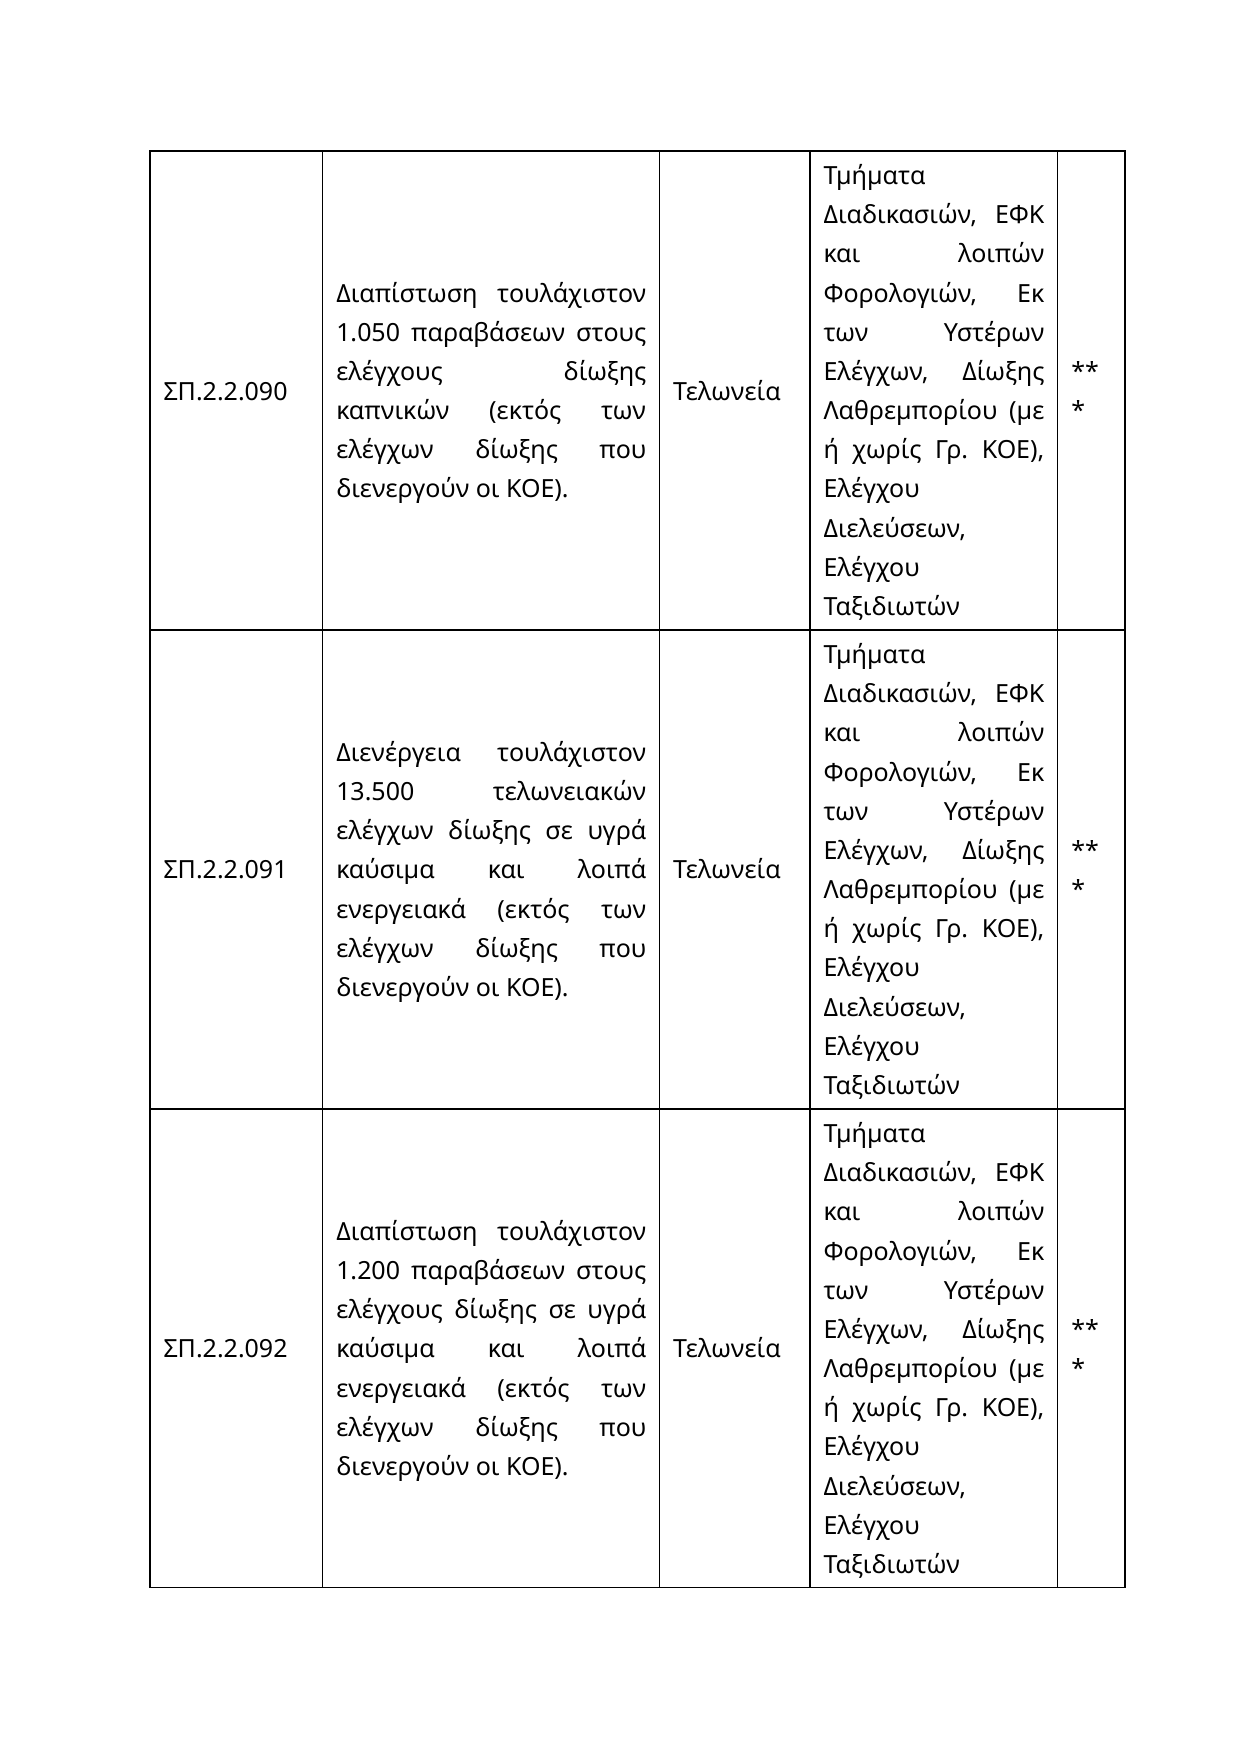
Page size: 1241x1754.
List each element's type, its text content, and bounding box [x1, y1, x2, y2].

table_cell Τμήματα Διαδικασιών, ΕΦΚ και λοιπών Φορολογιών, Εκ των Υστέρων Ελέγχων, Δίωξης Λαθρεμπορίου (με ή χωρίς Γρ. ΚΟΕ), Ελέγχου Διελεύσεων, Ελέγχου Ταξιδιωτών [811, 1110, 1057, 1587]
table_cell Τελωνεία [660, 631, 809, 1108]
table_cell *** [1058, 1110, 1124, 1587]
table_cell Τελωνεία [660, 152, 809, 629]
table_cell Διαπίστωση τουλάχιστον 1.050 παραβάσεων στους ελέγχους δίωξης καπνικών (εκτός των ελέγχων δίωξης που διενεργούν οι ΚΟΕ). [323, 152, 659, 629]
table_cell *** [1058, 631, 1124, 1108]
table_cell Τμήματα Διαδικασιών, ΕΦΚ και λοιπών Φορολογιών, Εκ των Υστέρων Ελέγχων, Δίωξης Λαθρεμπορίου (με ή χωρίς Γρ. ΚΟΕ), Ελέγχου Διελεύσεων, Ελέγχου Ταξιδιωτών [811, 631, 1057, 1108]
table_cell Διενέργεια τουλάχιστον 13.500 τελωνειακών ελέγχων δίωξης σε υγρά καύσιμα και λοιπά ενεργειακά (εκτός των ελέγχων δίωξης που διενεργούν οι ΚΟΕ). [323, 631, 659, 1108]
table_cell ΣΠ.2.2.090 [151, 152, 322, 629]
table_cell ΣΠ.2.2.092 [151, 1110, 322, 1587]
table_cell Τελωνεία [660, 1110, 809, 1587]
table_cell ΣΠ.2.2.091 [151, 631, 322, 1108]
table_cell Τμήματα Διαδικασιών, ΕΦΚ και λοιπών Φορολογιών, Εκ των Υστέρων Ελέγχων, Δίωξης Λαθρεμπορίου (με ή χωρίς Γρ. ΚΟΕ), Ελέγχου Διελεύσεων, Ελέγχου Ταξιδιωτών [811, 152, 1057, 629]
table_cell *** [1058, 152, 1124, 629]
table_cell Διαπίστωση τουλάχιστον 1.200 παραβάσεων στους ελέγχους δίωξης σε υγρά καύσιμα και λοιπά ενεργειακά (εκτός των ελέγχων δίωξης που διενεργούν οι ΚΟΕ). [323, 1110, 659, 1587]
